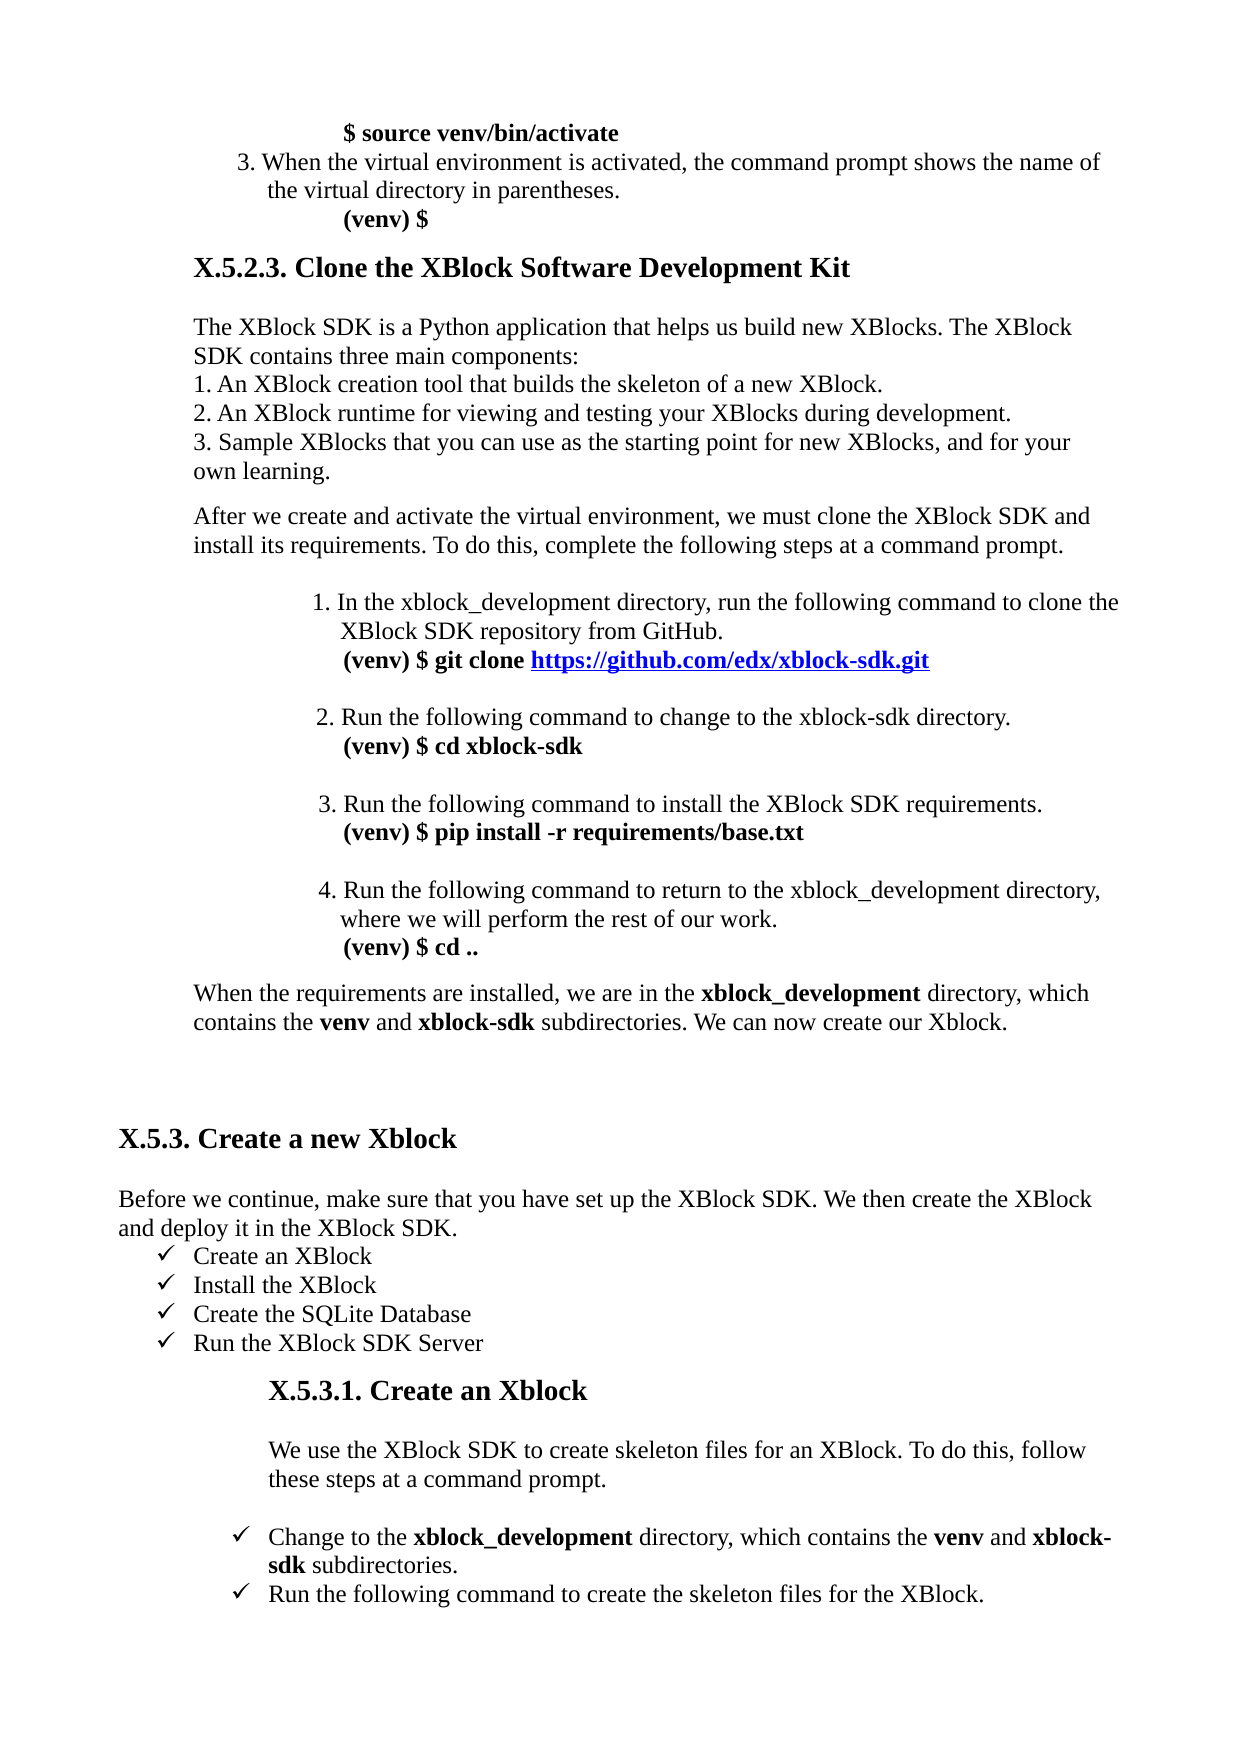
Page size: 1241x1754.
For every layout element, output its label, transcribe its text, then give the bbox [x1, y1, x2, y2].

list Run the following command to create the skeleton files for the XBlock. [231, 1579, 1122, 1608]
list 1. In the xblock_development directory, run the following command to clone the XBlock SDK repository from GitHub. [118, 587, 1122, 645]
text X.5.3. Create a new Xblock [118, 1122, 1122, 1155]
list 2. An XBlock runtime for viewing and testing your XBlocks during development. [156, 398, 1122, 427]
list Change to the xblock_development directory, which contains the venv and xblock-sdk subdirectories. [231, 1522, 1122, 1579]
text The XBlock SDK is a Python application that helps us build new XBlocks. The XBlock SDK contains three main components: [193, 312, 1122, 369]
list 1. An XBlock creation tool that builds the skeleton of a new XBlock. [156, 369, 1122, 398]
list 3. When the virtual environment is activated, the command prompt shows the name of the virtual directory in parentheses. [118, 147, 1122, 204]
text We use the XBlock SDK to create skeleton files for an XBlock. To do this, follow these steps at a command prompt. [268, 1435, 1122, 1493]
list Create an XBlock [156, 1241, 1122, 1270]
list 4. Run the following command to return to the xblock_development directory, where we will perform the rest of our work. [118, 875, 1122, 932]
list (venv) $ pip install -r requirements/base.txt [306, 817, 1122, 846]
list Run the XBlock SDK Server [156, 1328, 1122, 1356]
list 2. Run the following command to change to the xblock-sdk directory. [118, 702, 1122, 731]
list (venv) $ [306, 204, 1122, 233]
list 3. Run the following command to install the XBlock SDK requirements. [118, 789, 1122, 817]
list Install the XBlock [156, 1270, 1122, 1299]
text X.5.3.1. Create an Xblock [268, 1373, 1122, 1407]
list 3. Sample XBlocks that you can use as the starting point for new XBlocks, and for your own learning. [156, 427, 1122, 484]
text X.5.2.3. Clone the XBlock Software Development Kit [193, 250, 1122, 283]
list Create the SQLite Database [156, 1299, 1122, 1328]
text Before we continue, make sure that you have set up the XBlock SDK. We then create the XBlock and deploy it in the XBlock SDK. [118, 1184, 1122, 1241]
list (venv) $ cd .. [306, 932, 1122, 961]
list (venv) $ git clone https://github.com/edx/xblock-sdk.git [306, 645, 1122, 674]
list (venv) $ cd xblock-sdk [306, 731, 1122, 760]
text After we create and activate the virtual environment, we must clone the XBlock SDK and install its requirements. To do this, complete the following steps at a command prompt. [193, 501, 1122, 559]
text When the requirements are installed, we are in the xblock_development directory, which contains the venv and xblock-sdk subdirectories. We can now create our Xblock. [193, 978, 1122, 1035]
list $ source venv/bin/activate [306, 118, 1122, 147]
